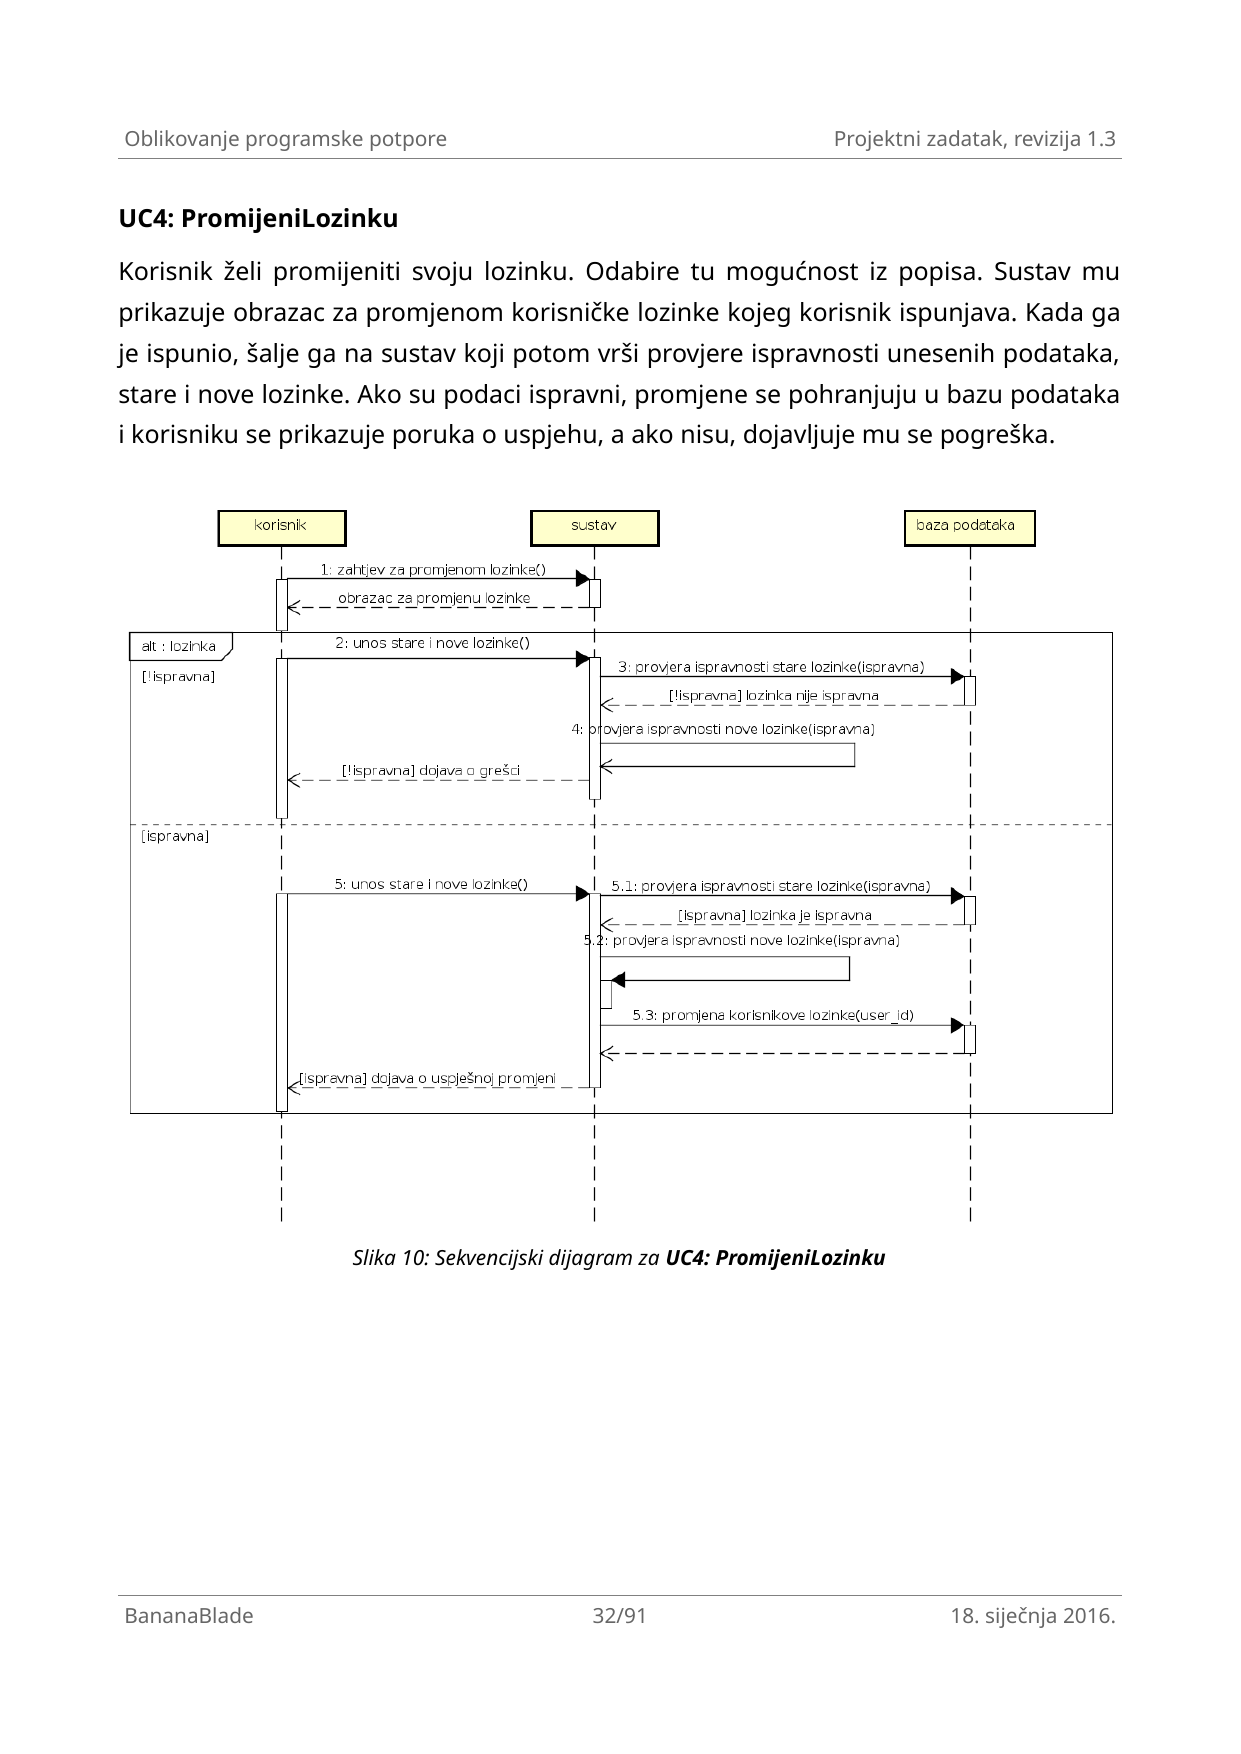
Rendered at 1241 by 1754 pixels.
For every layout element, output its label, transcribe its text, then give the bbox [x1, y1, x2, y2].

subtitle UC4: PromijeniLozinku [118, 201, 1122, 234]
text Slika 10: Sekvencijski dijagram za UC4: PromijeniLozinku [118, 1238, 1122, 1272]
picture [118, 500, 1123, 1238]
text Korisnik želi promijeniti svoju lozinku. Odabire tu mogućnost iz popisa. Sustav mu prikazuje obrazac za promjenom korisničke lozinke kojeg korisnik ispunjava. Kada ga je ispunio, šalje ga na sustav koji potom vrši provjere ispravnosti unesenih podataka, stare i nove lozinke. Ako su podaci ispravni, promjene se pohranjuju u bazu podataka i korisniku se prikazuje poruka o uspjehu, a ako nisu, dojavljuje mu se pogreška. [118, 254, 1122, 451]
